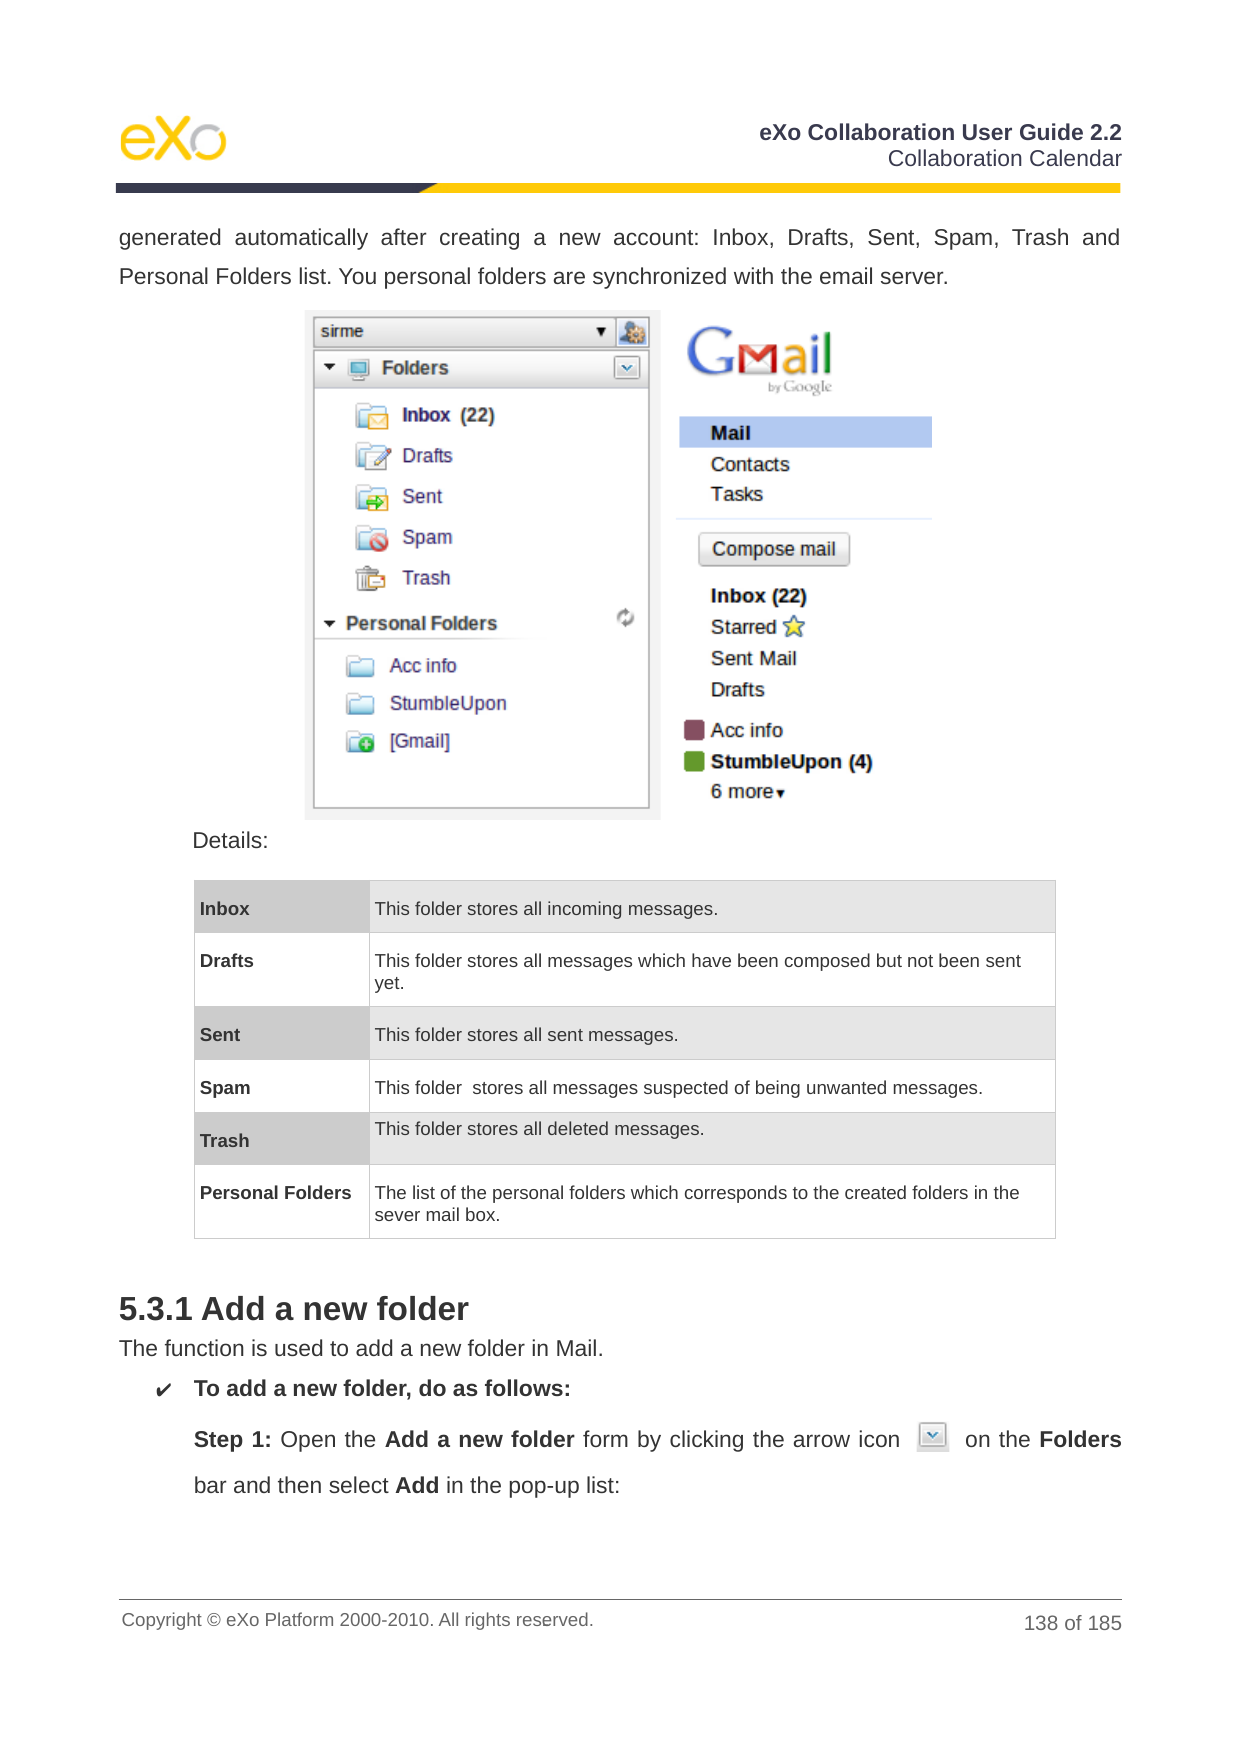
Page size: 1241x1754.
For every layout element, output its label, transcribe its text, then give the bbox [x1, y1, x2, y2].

table_cell The list of the personal folders which corresponds to the created folders in the sever mail box. [370, 1165, 1055, 1238]
table_cell Sent [195, 1007, 369, 1059]
table_cell This folder stores all messages suspected of being unwanted messages. [370, 1060, 1055, 1112]
picture [675, 315, 932, 814]
table_cell This folder stores all messages which have been composed but not been sent yet. [370, 933, 1055, 1006]
table_cell Drafts [195, 933, 369, 1006]
table_cell Spam [195, 1060, 369, 1112]
picture [120, 115, 227, 161]
picture [916, 1421, 950, 1452]
table_cell Personal Folders [195, 1165, 369, 1238]
table_header Inbox [195, 881, 369, 932]
table_cell This folder stores all deleted messages. [370, 1113, 1055, 1164]
table_header This folder stores all incoming messages. [370, 881, 1055, 932]
text Details: [45, 827, 1122, 853]
subtitle Add a new folder [118, 1289, 1122, 1327]
text generated automatically after creating a new account: Inbox, Drafts, Sent, Spam, Trash and Personal Folders list. You personal folders are synchronized with the email server. [118, 223, 1122, 289]
list To add a new folder, do as follows: [156, 1374, 1122, 1401]
picture [304, 310, 661, 820]
text The function is used to add a new folder in Mail. [118, 1335, 1122, 1361]
table_cell Trash [195, 1113, 369, 1164]
list Step 1: Open the Add a new folder form by clicking the arrow icon on the Folders bar and then select Add in the pop-up list: [156, 1414, 1122, 1498]
table_cell This folder stores all sent messages. [370, 1007, 1055, 1059]
picture [115, 183, 1121, 193]
